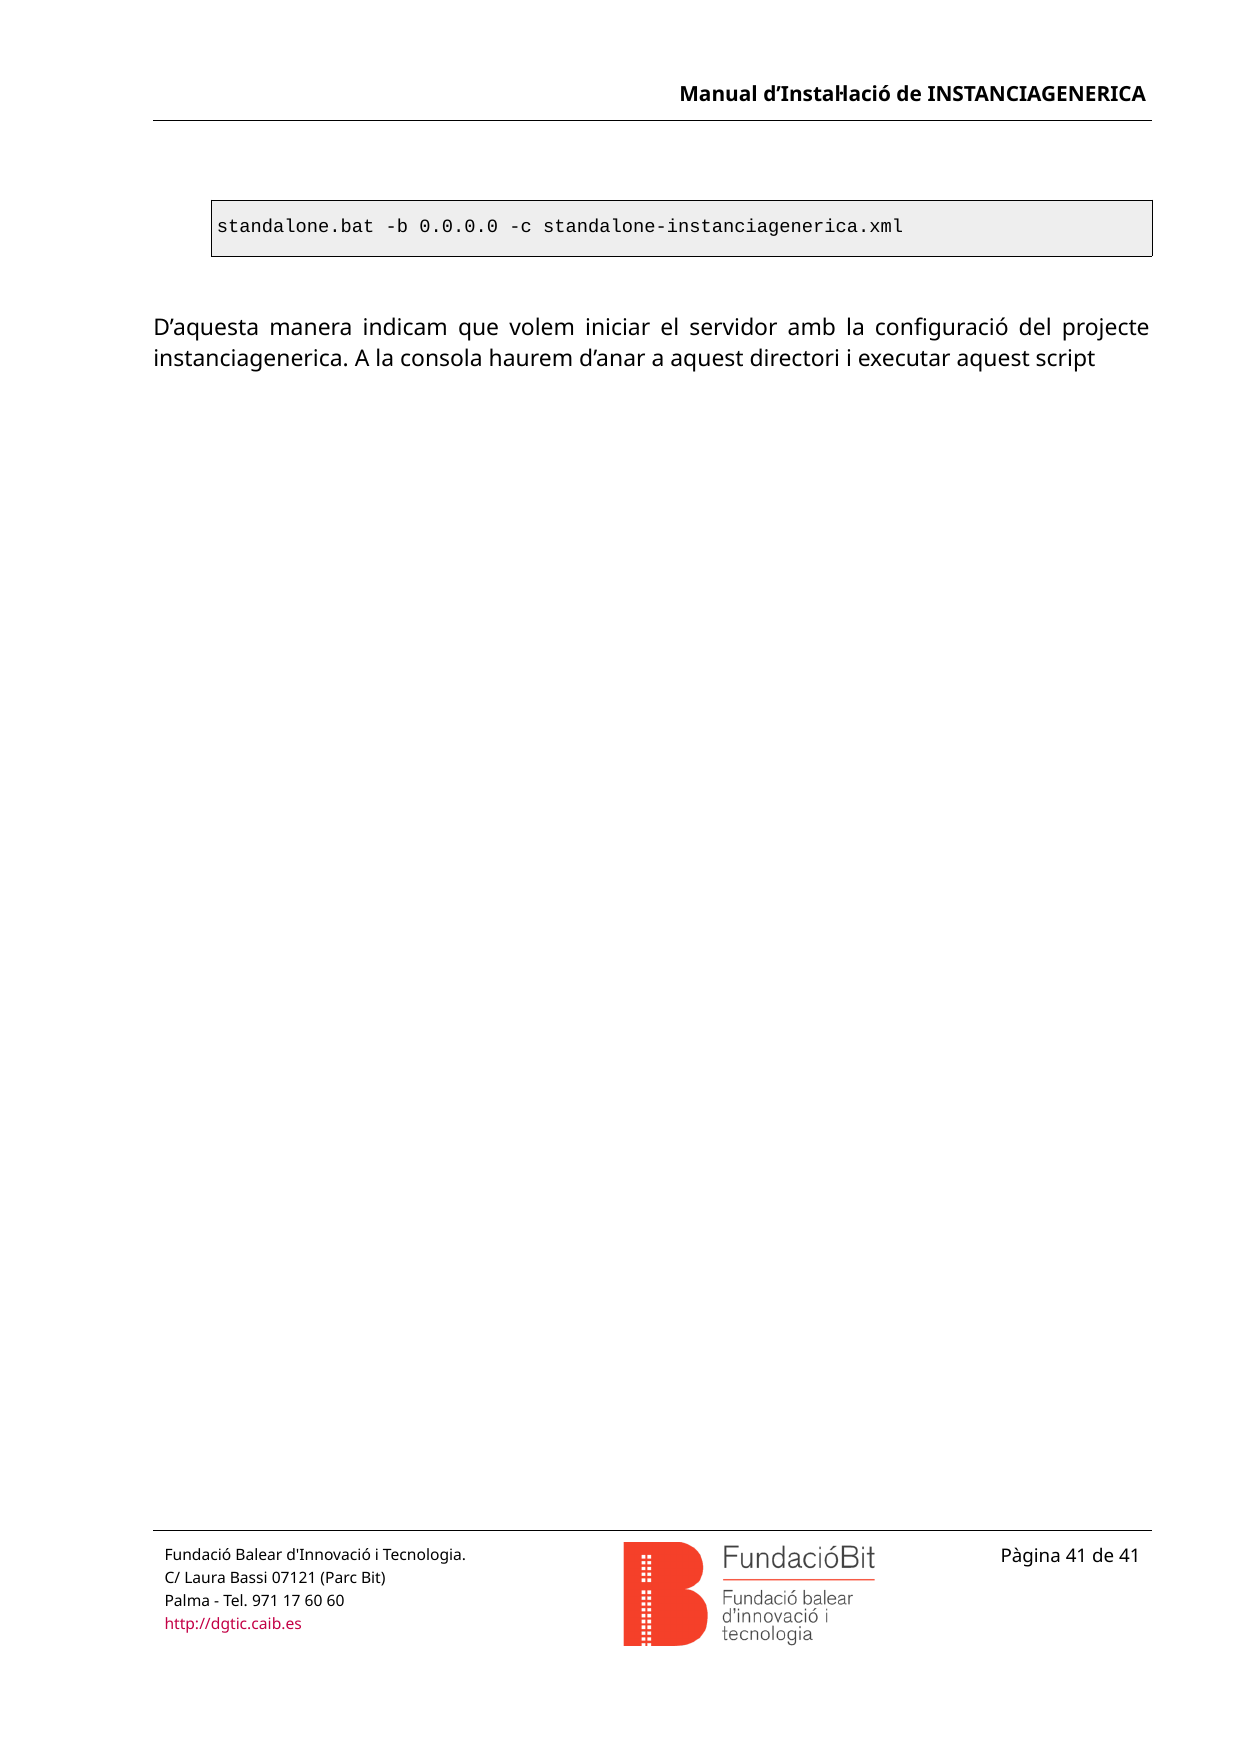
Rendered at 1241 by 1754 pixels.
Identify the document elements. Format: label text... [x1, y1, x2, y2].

picture [623, 1542, 875, 1646]
table_header standalone.bat -b 0.0.0.0 -c standalone-instanciagenerica.xml [212, 201, 1152, 256]
text D’aquesta manera indicam que volem iniciar el servidor amb la configuració del projecte instanciagenerica. A la consola haurem d’anar a aquest directori i executar aquest script [153, 311, 1152, 373]
